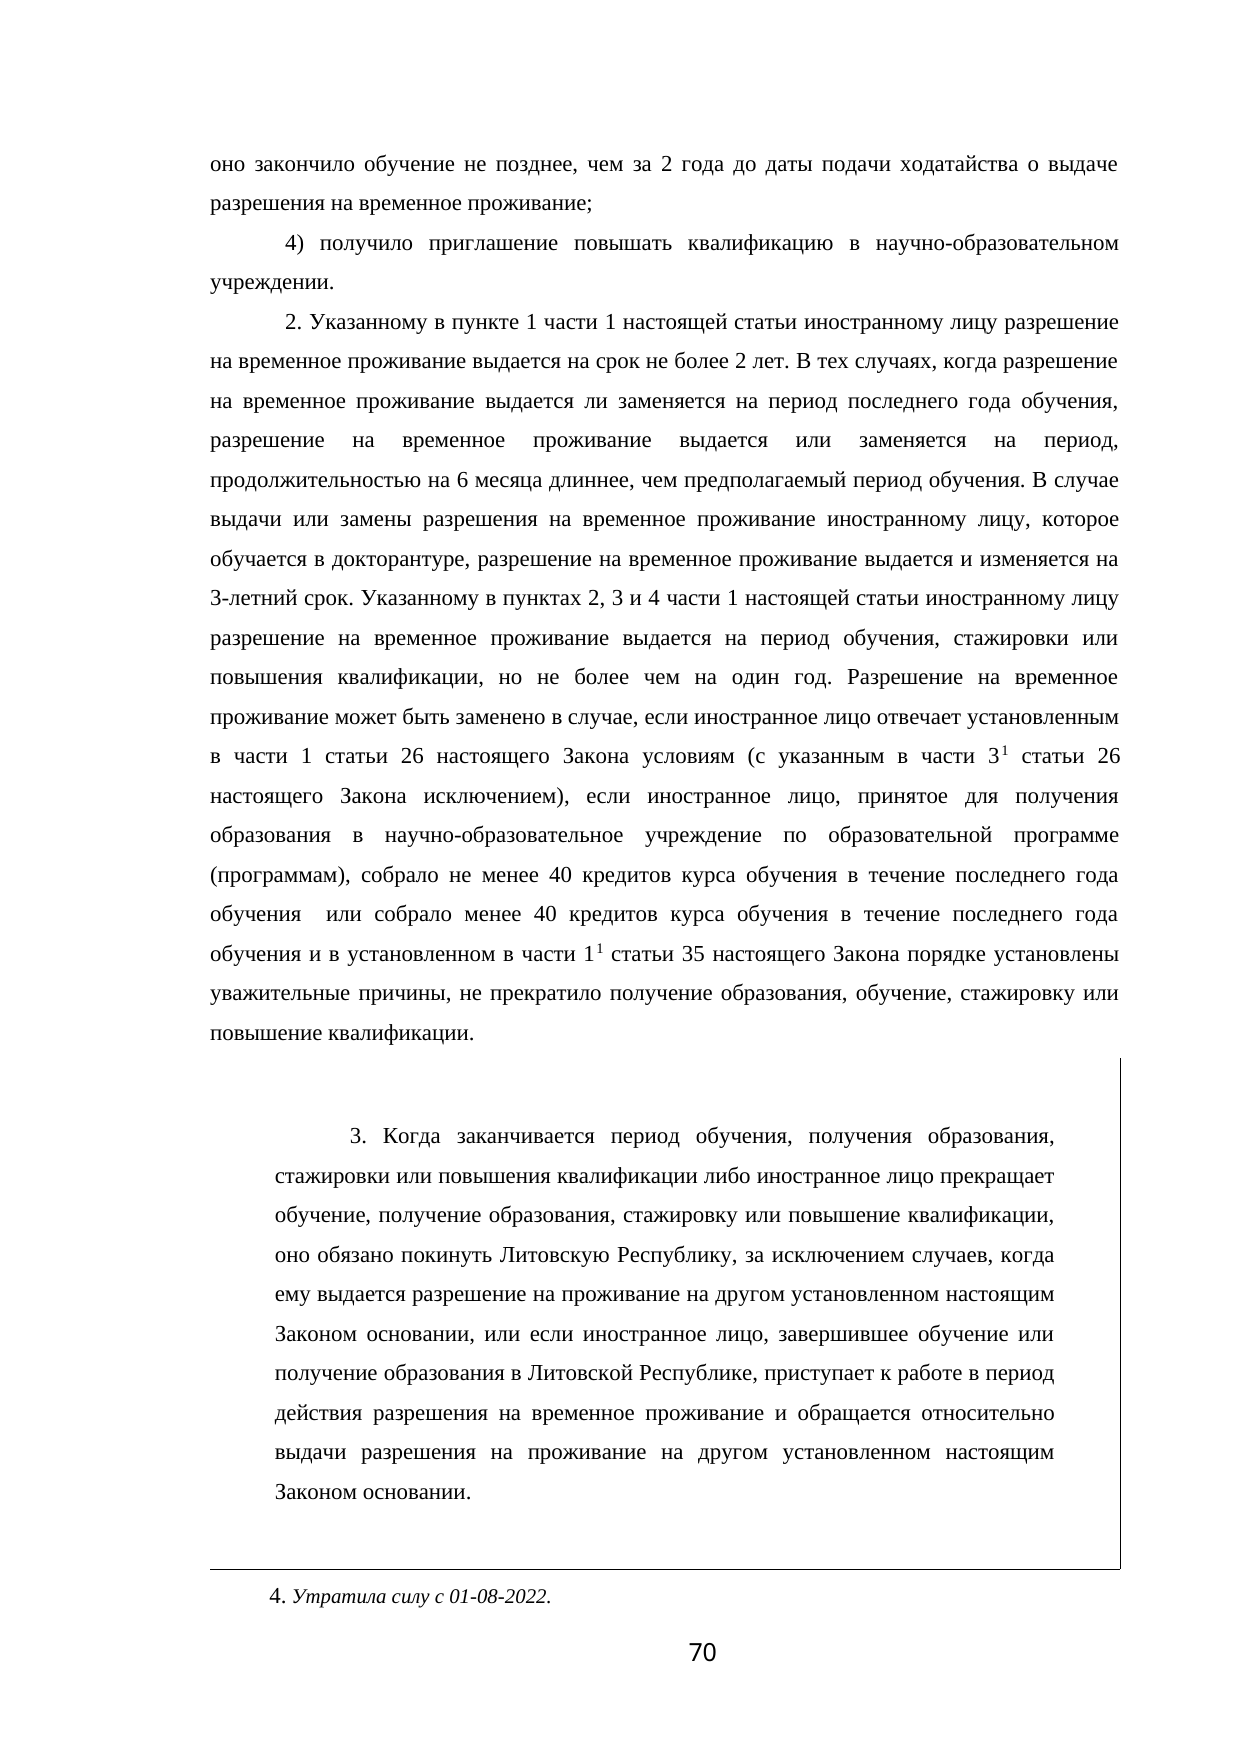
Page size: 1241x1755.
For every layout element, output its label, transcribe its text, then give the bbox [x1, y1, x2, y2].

text 3. Когда заканчивается период обучения, получения образования, стажировки или повышения квалификации либо иностранное лицо прекращает обучение, получение образования, стажировку или повышение квалификации, оно обязано покинуть Литовскую Республику, за исключением случаев, когда ему выдается разрешение на проживание на другом установленном настоящим Законом основании, или если иностранное лицо, завершившее обучение или получение образования в Литовской Республике, приступает к работе в период действия разрешения на временное проживание и обращается относительно выдачи разрешения на проживание на другом установленном настоящим Законом основании. [210, 1058, 1120, 1569]
text 2. Указанному в пункте 1 части 1 настоящей статьи иностранному лицу разрешение на временное проживание выдается на срок не более 2 лет. В тех случаях, когда разрешение на временное проживание выдается ли заменяется на период последнего года обучения, разрешение на временное проживание выдается или заменяется на период, продолжительностью на 6 месяца длиннее, чем предполагаемый период обучения. В случае выдачи или замены разрешения на временное проживание иностранному лицу, которое обучается в докторантуре, разрешение на временное проживание выдается и изменяется на 3-летний срок. Указанному в пунктах 2, 3 и 4 части 1 настоящей статьи иностранному лицу разрешение на временное проживание выдается на период обучения, стажировки или повышения квалификации, но не более чем на один год. Разрешение на временное проживание может быть заменено в случае, если иностранное лицо отвечает установленным в части 1 статьи 26 настоящего Закона условиям (с указанным в части 31 статьи 26 настоящего Закона исключением), если иностранное лицо, принятое для получения образования в научно-образовательное учреждение по образовательной программе (программам), собрало не менее 40 кредитов курса обучения в течение последнего года обучения или собрало менее 40 кредитов курса обучения в течение последнего года обучения и в установленном в части 11 статьи 35 настоящего Закона порядке установлены уважительные причины, не прекратило получение образования, обучение, стажировку или повышение квалификации. [210, 308, 1120, 1045]
text 4) получило приглашение повышать квалификацию в научно-образовательном учреждении. [210, 229, 1120, 295]
text 4. Утратила силу с 01-08-2022. [210, 1582, 1120, 1608]
text оно закончило обучение не позднее, чем за 2 года до даты подачи ходатайства о выдаче разрешения на временное проживание; [210, 150, 1120, 216]
